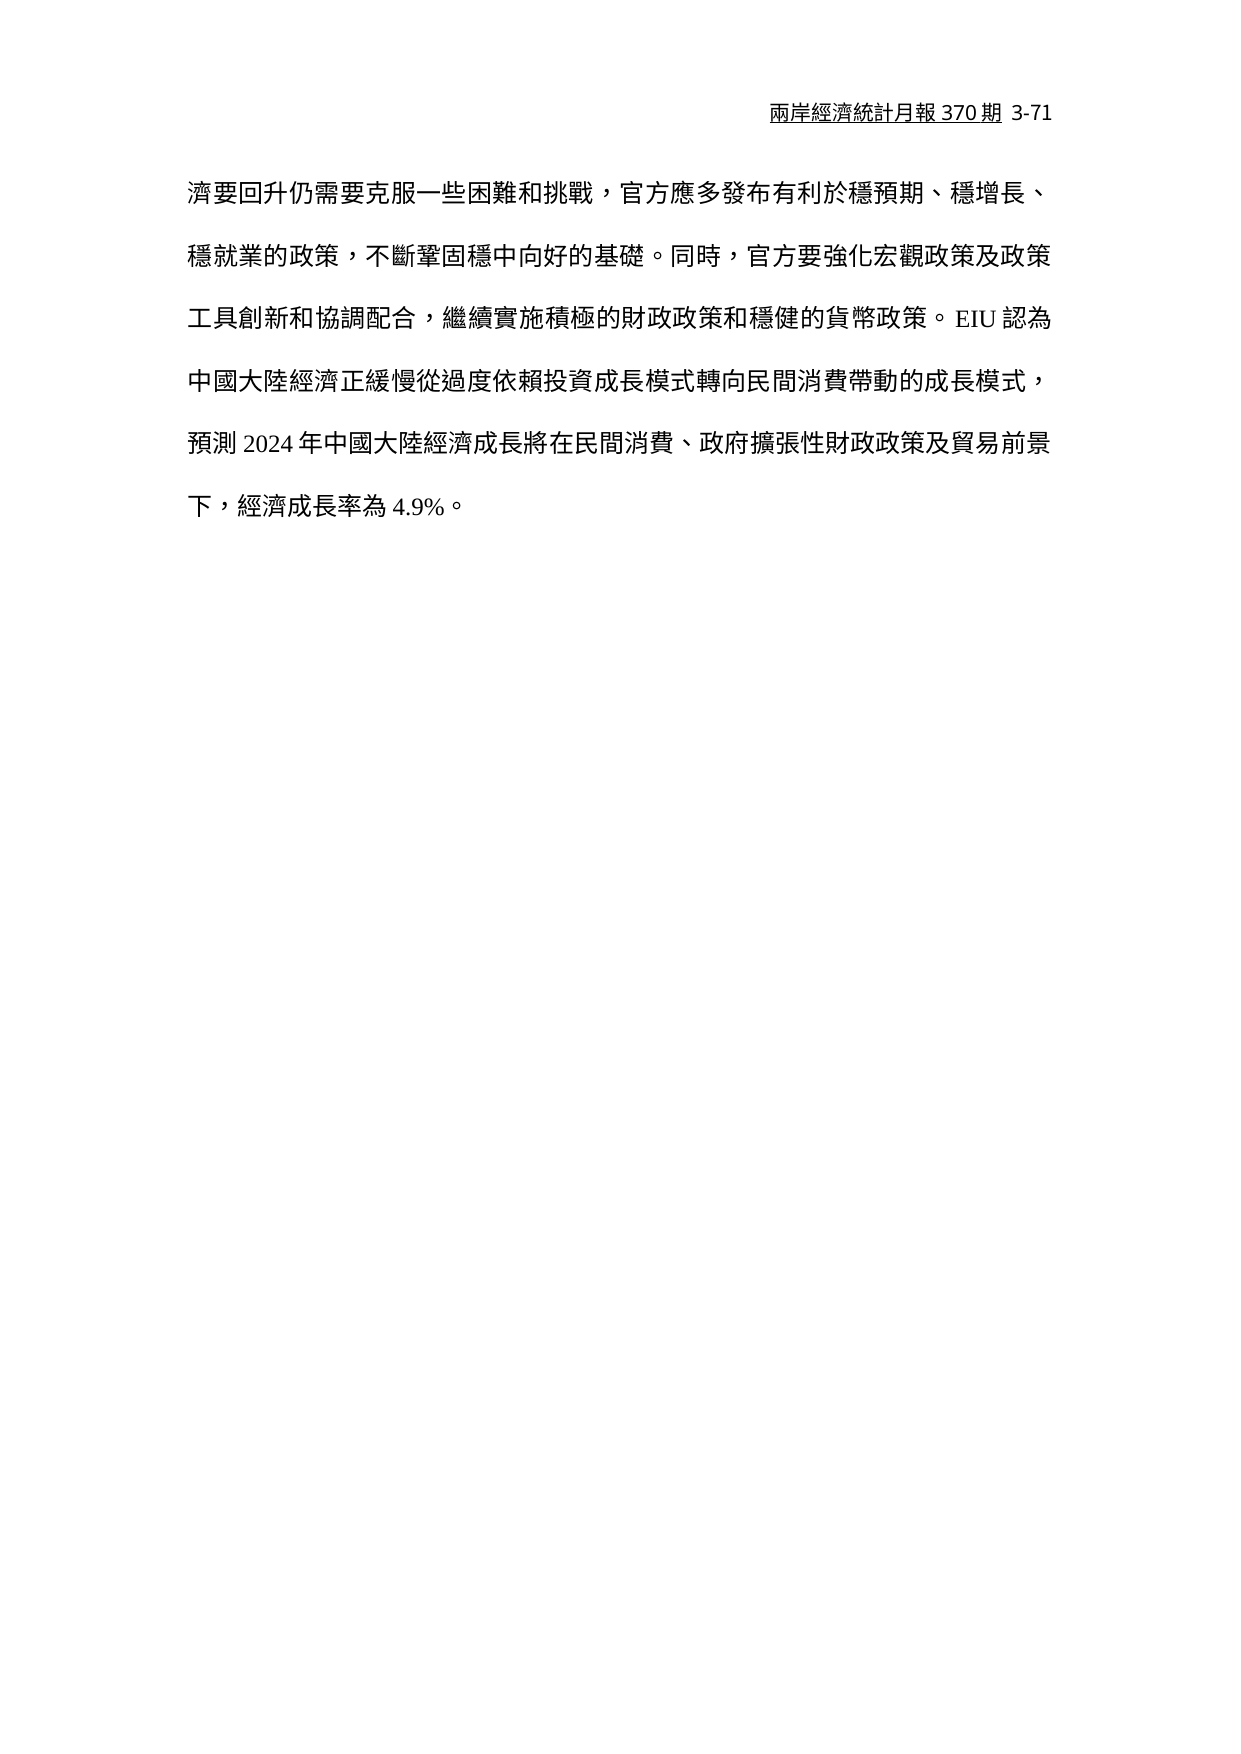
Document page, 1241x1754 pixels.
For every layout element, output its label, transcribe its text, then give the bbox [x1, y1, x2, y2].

text 濟要回升仍需要克服一些困難和挑戰，官方應多發布有利於穩預期、穩增長、穩就業的政策，不斷鞏固穩中向好的基礎。同時，官方要強化宏觀政策及政策工具創新和協調配合，繼續實施積極的財政政策和穩健的貨幣政策。EIU認為中國大陸經濟正緩慢從過度依賴投資成長模式轉向民間消費帶動的成長模式，預測2024年中國大陸經濟成長將在民間消費、政府擴張性財政政策及貿易前景下，經濟成長率為4.9%。 [187, 150, 1053, 525]
